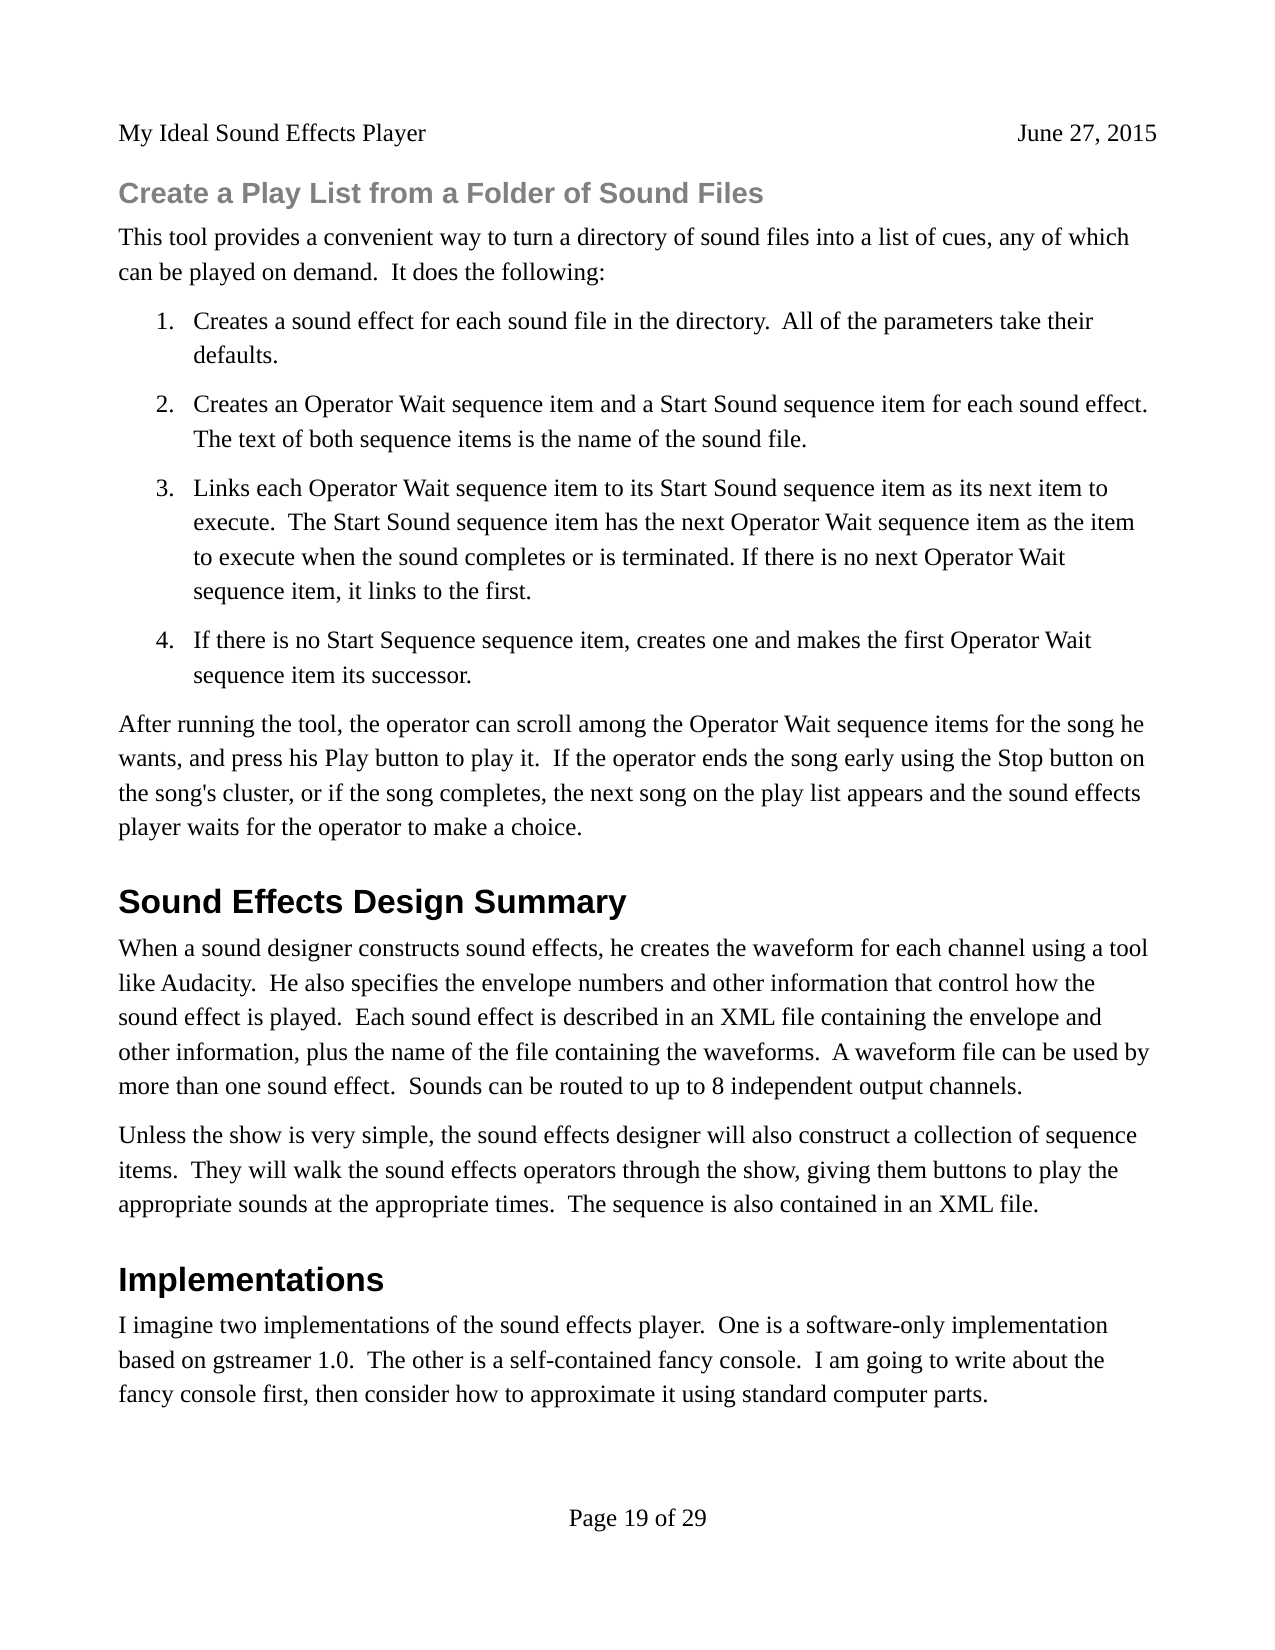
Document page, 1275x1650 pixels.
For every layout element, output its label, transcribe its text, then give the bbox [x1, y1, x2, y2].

text Unless the show is very simple, the sound effects designer will also construct a collection of sequence items. They will walk the sound effects operators through the show, giving them buttons to play the appropriate sounds at the appropriate times. The sequence is also contained in an XML file. [118, 1121, 1157, 1218]
list Creates an Operator Wait sequence item and a Start Sound sequence item for each sound effect. The text of both sequence items is the name of the sound file. [156, 389, 1157, 453]
list If there is no Start Sequence sequence item, creates one and makes the first Operator Wait sequence item its successor. [156, 626, 1157, 689]
text When a sound designer constructs sound effects, he creates the waveform for each channel using a tool like Audacity. He also specifies the envelope numbers and other information that control how the sound effect is played. Each sound effect is described in an XML file containing the envelope and other information, plus the name of the file containing the waveforms. A waveform file can be used by more than one sound effect. Sounds can be routed to up to 8 independent output channels. [118, 933, 1157, 1100]
text I imagine two implementations of the sound effects player. One is a software-only implementation based on gstreamer 1.0. The other is a self-contained fancy console. I am going to write about the fancy console first, then consider how to approximate it using standard computer parts. [118, 1311, 1157, 1408]
list Creates a sound effect for each sound file in the directory. All of the parameters take their defaults. [156, 306, 1157, 369]
text This tool provides a convenient way to turn a directory of sound files into a list of cues, any of which can be played on demand. It does the following: [118, 222, 1157, 286]
subtitle Implementations [118, 1259, 1157, 1298]
subtitle Create a Play List from a Folder of Sound Files [118, 176, 1157, 210]
subtitle Sound Effects Design Summary [118, 882, 1157, 921]
text After running the tool, the operator can scroll among the Operator Wait sequence items for the song he wants, and press his Play button to play it. If the operator ends the song early using the Stop button on the song's cluster, or if the song completes, the next song on the play list appears and the sound effects player waits for the operator to make a choice. [118, 709, 1157, 841]
list Links each Operator Wait sequence item to its Start Sound sequence item as its next item to execute. The Start Sound sequence item has the next Operator Wait sequence item as the item to execute when the sound completes or is terminated. If there is no next Operator Wait sequence item, it links to the first. [156, 473, 1157, 605]
